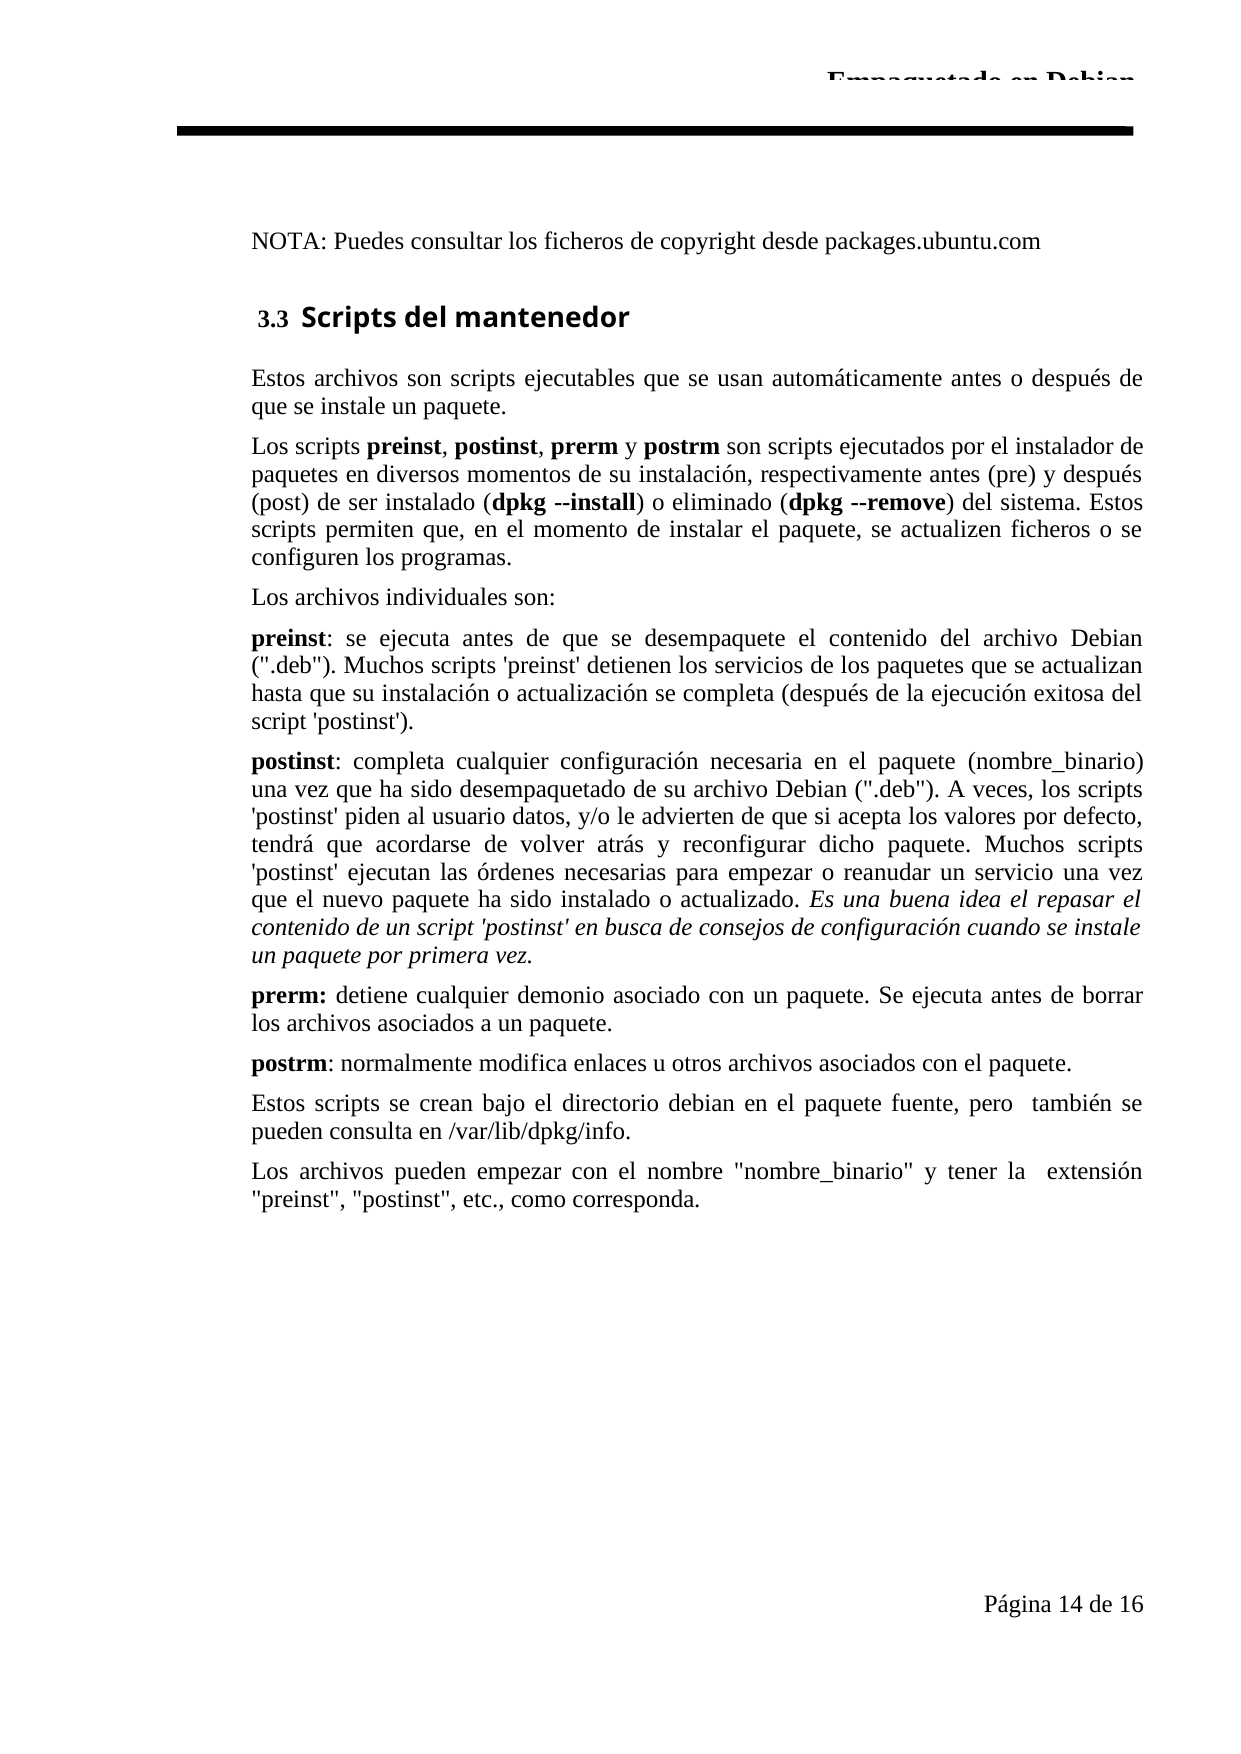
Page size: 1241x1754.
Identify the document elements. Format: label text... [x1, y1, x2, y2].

subtitle Scripts del mantenedor [251, 297, 1144, 335]
text postinst: completa cualquier configuración necesaria en el paquete (nombre_binario) una vez que ha sido desempaquetado de su archivo Debian (".deb"). A veces, los scripts 'postinst' piden al usuario datos, y/o le advierten de que si acepta los valores por defecto, tendrá que acordarse de volver atrás y reconfigurar dicho paquete. Muchos scripts 'postinst' ejecutan las órdenes necesarias para empezar o reanudar un servicio una vez que el nuevo paquete ha sido instalado o actualizado. Es una buena idea el repasar el contenido de un script 'postinst' en busca de consejos de configuración cuando se instale un paquete por primera vez. [251, 747, 1144, 969]
text Estos scripts se crean bajo el directorio debian en el paquete fuente, pero también se pueden consulta en /var/lib/dpkg/info. [251, 1089, 1144, 1145]
text Estos archivos son scripts ejecutables que se usan automáticamente antes o después de que se instale un paquete. [251, 364, 1144, 420]
text Los scripts preinst, postinst, prerm y postrm son scripts ejecutados por el instalador de paquetes en diversos momentos de su instalación, respectivamente antes (pre) y después (post) de ser instalado (dpkg --install) o eliminado (dpkg --remove) del sistema. Estos scripts permiten que, en el momento de instalar el paquete, se actualizen ficheros o se configuren los programas. [251, 432, 1144, 571]
text Los archivos individuales son: [251, 583, 1144, 611]
text postrm: normalmente modifica enlaces u otros archivos asociados con el paquete. [251, 1049, 1144, 1077]
text preinst: se ejecuta antes de que se desempaquete el contenido del archivo Debian (".deb"). Muchos scripts 'preinst' detienen los servicios de los paquetes que se actualizan hasta que su instalación o actualización se completa (después de la ejecución exitosa del script 'postinst'). [251, 624, 1144, 734]
text prerm: detiene cualquier demonio asociado con un paquete. Se ejecuta antes de borrar los archivos asociados a un paquete. [251, 981, 1144, 1037]
text Los archivos pueden empezar con el nombre "nombre_binario" y tener la extensión "preinst", "postinst", etc., como corresponda. [251, 1157, 1144, 1213]
text NOTA: Puedes consultar los ficheros de copyright desde packages.ubuntu.com [251, 227, 1144, 255]
